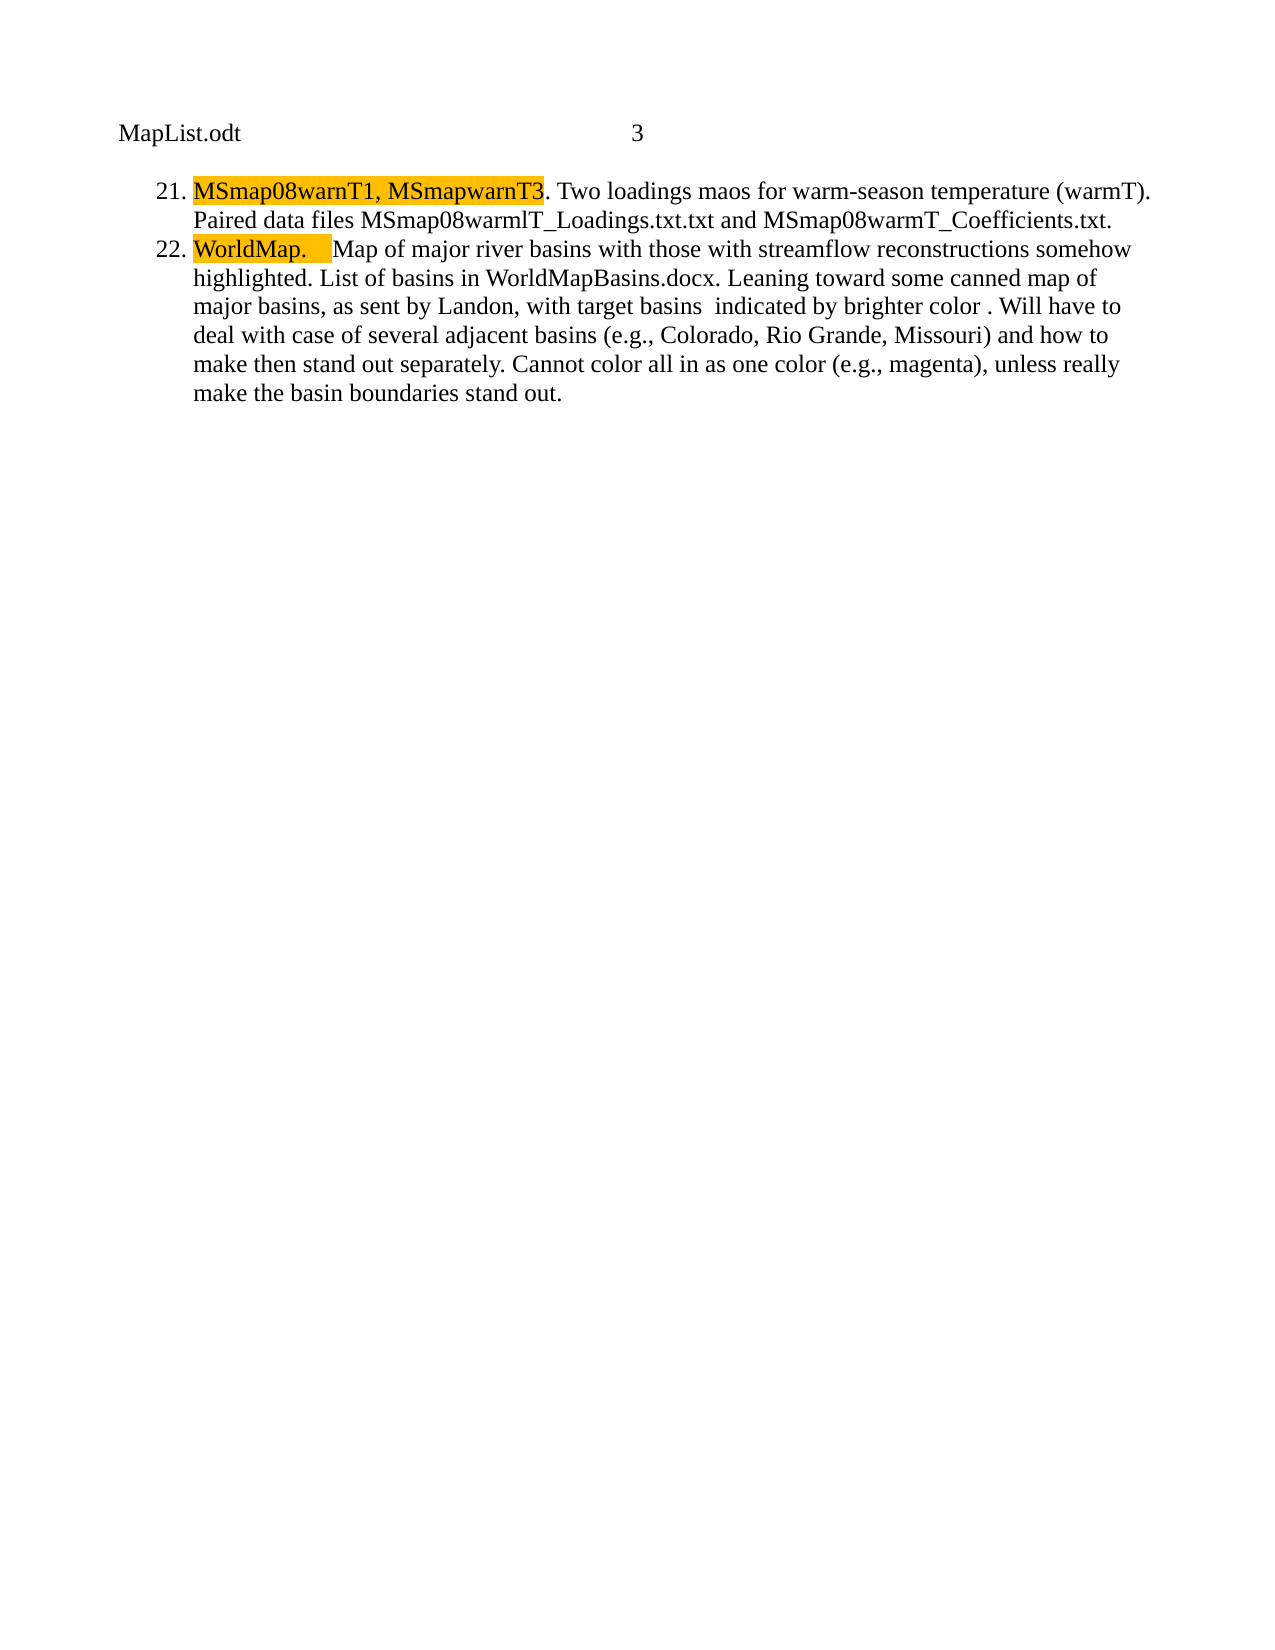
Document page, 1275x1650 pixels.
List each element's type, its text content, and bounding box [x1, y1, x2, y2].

list WorldMap. Map of major river basins with those with streamflow reconstructions somehow highlighted. List of basins in WorldMapBasins.docx. Leaning toward some canned map of major basins, as sent by Landon, with target basins indicated by brighter color . Will have to deal with case of several adjacent basins (e.g., Colorado, Rio Grande, Missouri) and how to make then stand out separately. Cannot color all in as one color (e.g., magenta), unless really make the basin boundaries stand out. [156, 234, 1157, 406]
list MSmap08warnT1, MSmapwarnT3. Two loadings maos for warm-season temperature (warmT). Paired data files MSmap08warmlT_Loadings.txt.txt and MSmap08warmT_Coefficients.txt. [156, 176, 1157, 234]
